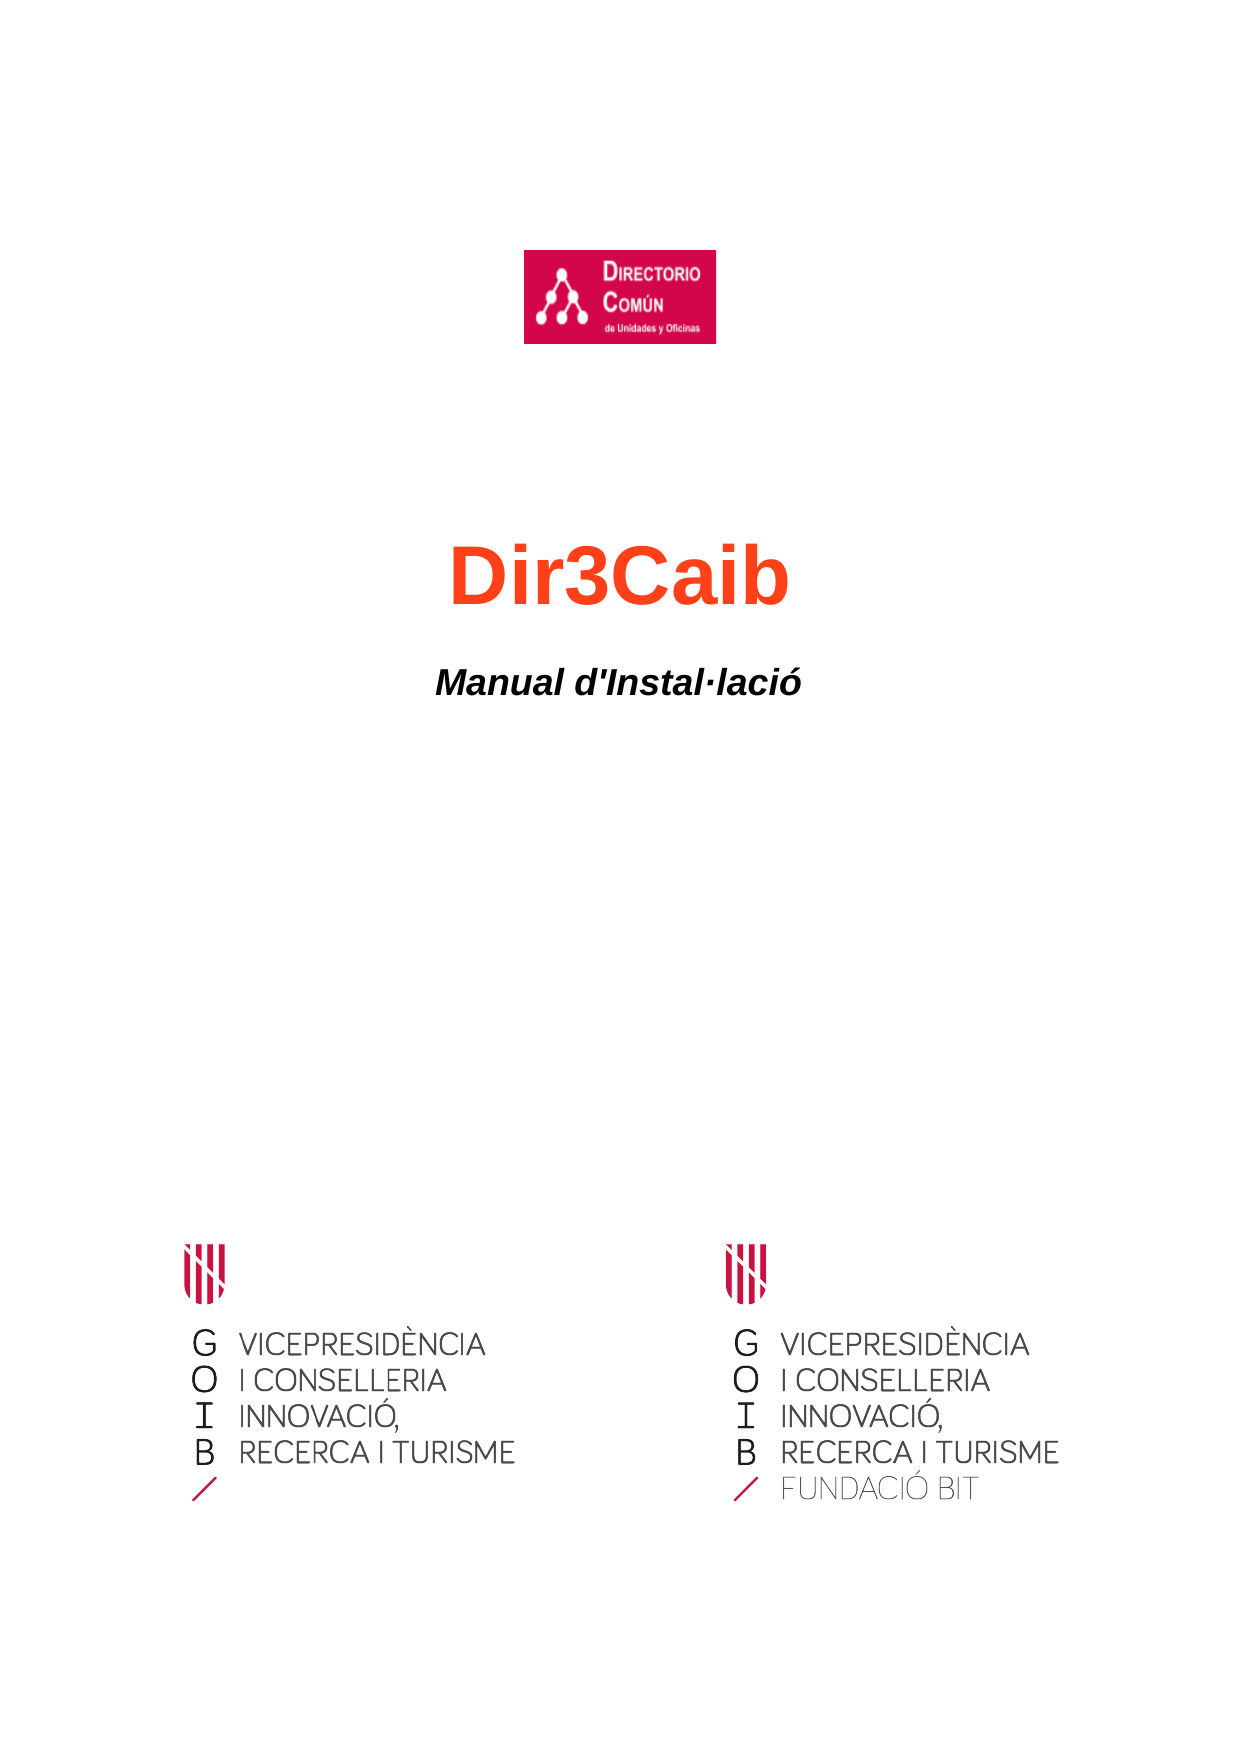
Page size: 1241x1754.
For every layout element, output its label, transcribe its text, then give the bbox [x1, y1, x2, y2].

picture [711, 1233, 1075, 1512]
table_header [664, 1228, 1122, 1517]
table_header [586, 1228, 664, 1517]
table_header [118, 1228, 586, 1517]
subtitle Manual d'Instal·lació [118, 660, 1122, 703]
title Dir3Caib [118, 526, 1122, 622]
picture [170, 1233, 534, 1512]
